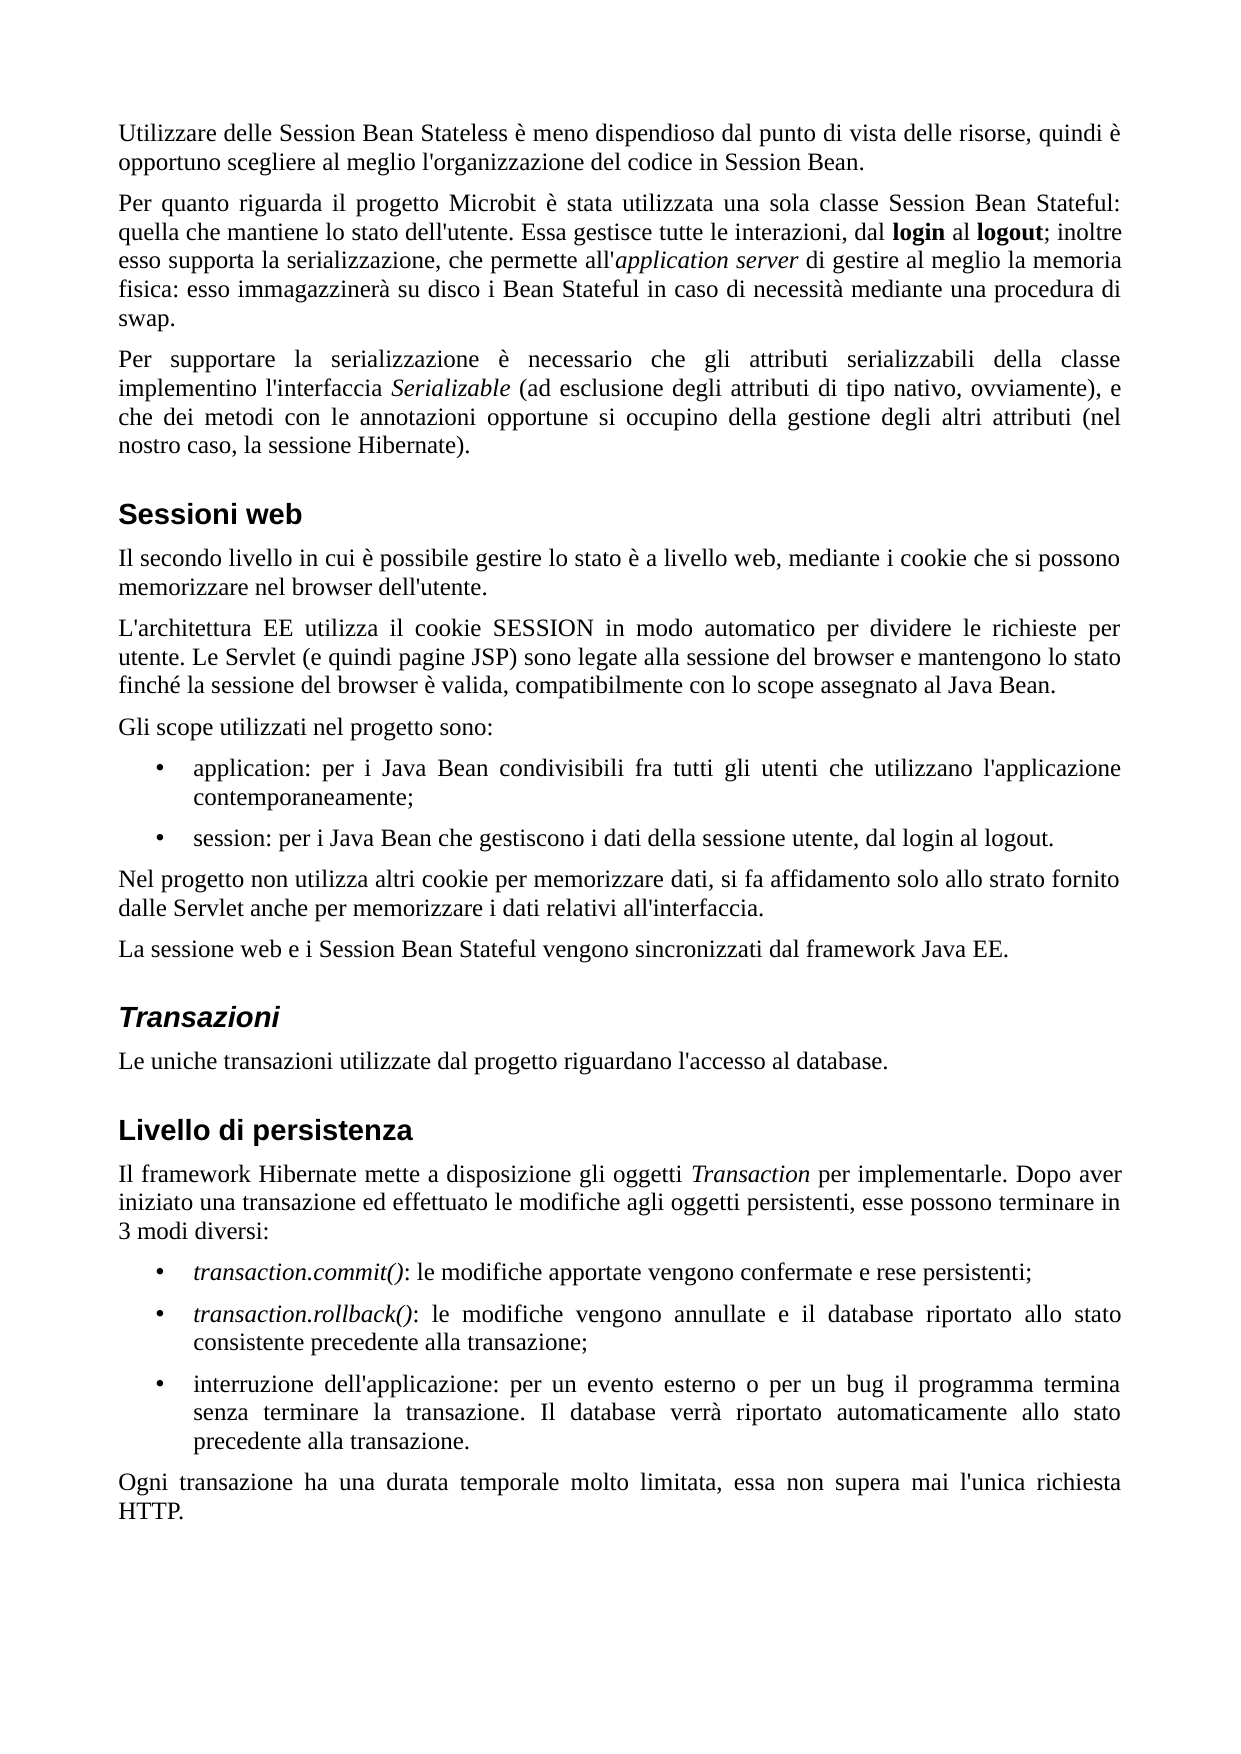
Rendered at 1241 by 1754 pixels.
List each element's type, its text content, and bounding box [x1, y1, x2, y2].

text Nel progetto non utilizza altri cookie per memorizzare dati, si fa affidamento solo allo strato fornito dalle Servlet anche per memorizzare i dati relativi all'interfaccia. [118, 864, 1122, 922]
list transaction.rollback(): le modifiche vengono annullate e il database riportato allo stato consistente precedente alla transazione; [156, 1299, 1122, 1356]
subtitle Transazioni [118, 1000, 1122, 1034]
text Il framework Hibernate mette a disposizione gli oggetti Transaction per implementarle. Dopo aver iniziato una transazione ed effettuato le modifiche agli oggetti persistenti, esse possono terminare in 3 modi diversi: [118, 1159, 1122, 1245]
text Ogni transazione ha una durata temporale molto limitata, essa non supera mai l'unica richiesta HTTP. [118, 1467, 1122, 1525]
subtitle Sessioni web [118, 497, 1122, 530]
text Utilizzare delle Session Bean Stateless è meno dispendioso dal punto di vista delle risorse, quindi è opportuno scegliere al meglio l'organizzazione del codice in Session Bean. [118, 118, 1122, 176]
text La sessione web e i Session Bean Stateful vengono sincronizzati dal framework Java EE. [118, 934, 1122, 963]
list interruzione dell'applicazione: per un evento esterno o per un bug il programma termina senza terminare la transazione. Il database verrà riportato automaticamente allo stato precedente alla transazione. [156, 1369, 1122, 1455]
text Per quanto riguarda il progetto Microbit è stata utilizzata una sola classe Session Bean Stateful: quella che mantiene lo stato dell'utente. Essa gestisce tutte le interazioni, dal login al logout; inoltre esso supporta la serializzazione, che permette all'application server di gestire al meglio la memoria fisica: esso immagazzinerà su disco i Bean Stateful in caso di necessità mediante una procedura di swap. [118, 188, 1122, 332]
list session: per i Java Bean che gestiscono i dati della sessione utente, dal login al logout. [156, 823, 1122, 852]
subtitle Livello di persistenza [118, 1113, 1122, 1146]
text Per supportare la serializzazione è necessario che gli attributi serializzabili della classe implementino l'interfaccia Serializable (ad esclusione degli attributi di tipo nativo, ovviamente), e che dei metodi con le annotazioni opportune si occupino della gestione degli altri attributi (nel nostro caso, la sessione Hibernate). [118, 344, 1122, 459]
text Gli scope utilizzati nel progetto sono: [118, 712, 1122, 740]
list transaction.commit(): le modifiche apportate vengono confermate e rese persistenti; [156, 1257, 1122, 1286]
list application: per i Java Bean condivisibili fra tutti gli utenti che utilizzano l'applicazione contemporaneamente; [156, 753, 1122, 810]
text Le uniche transazioni utilizzate dal progetto riguardano l'accesso al database. [118, 1046, 1122, 1075]
text Il secondo livello in cui è possibile gestire lo stato è a livello web, mediante i cookie che si possono memorizzare nel browser dell'utente. [118, 543, 1122, 600]
text L'architettura EE utilizza il cookie SESSION in modo automatico per dividere le richieste per utente. Le Servlet (e quindi pagine JSP) sono legate alla sessione del browser e mantengono lo stato finché la sessione del browser è valida, compatibilmente con lo scope assegnato al Java Bean. [118, 613, 1122, 699]
